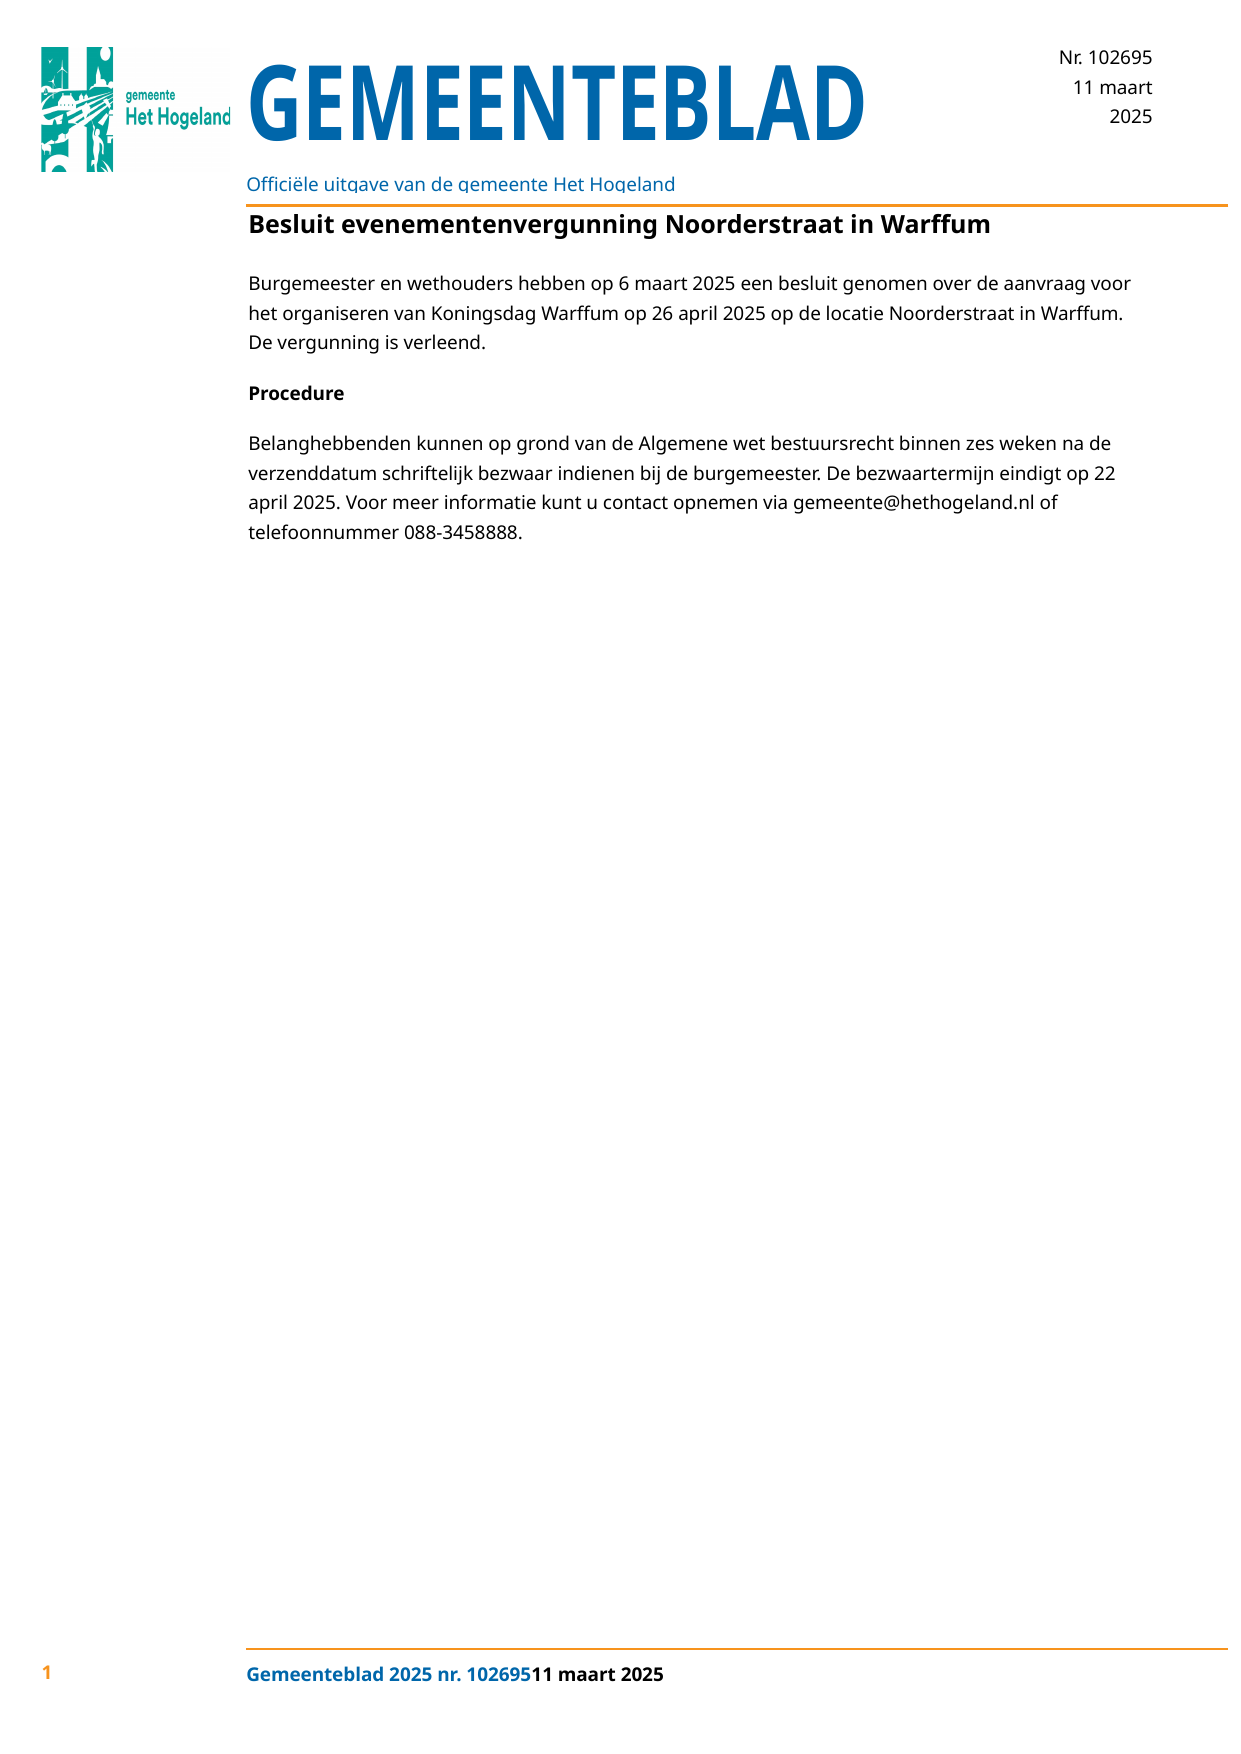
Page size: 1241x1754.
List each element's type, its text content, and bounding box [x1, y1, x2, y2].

text Procedure [248, 380, 1152, 406]
text Besluit evenementenvergunning Noorderstraat in Warffum [248, 207, 1152, 241]
text Belanghebbenden kunnen op grond van de Algemene wet bestuursrecht binnen zes weken na de verzenddatum schriftelijk bezwaar indienen bij de burgemeester. De bezwaartermijn eindigt op 22 april 2025. Voor meer informatie kunt u contact opnemen via gemeente@hethogeland.nl of telefoonnummer 088-3458888. [248, 430, 1152, 545]
picture [41, 47, 231, 172]
text Burgemeester en wethouders hebben op 6 maart 2025 een besluit genomen over de aanvraag voor het organiseren van Koningsdag Warffum op 26 april 2025 op de locatie Noorderstraat in Warffum. De vergunning is verleend. [248, 270, 1152, 355]
